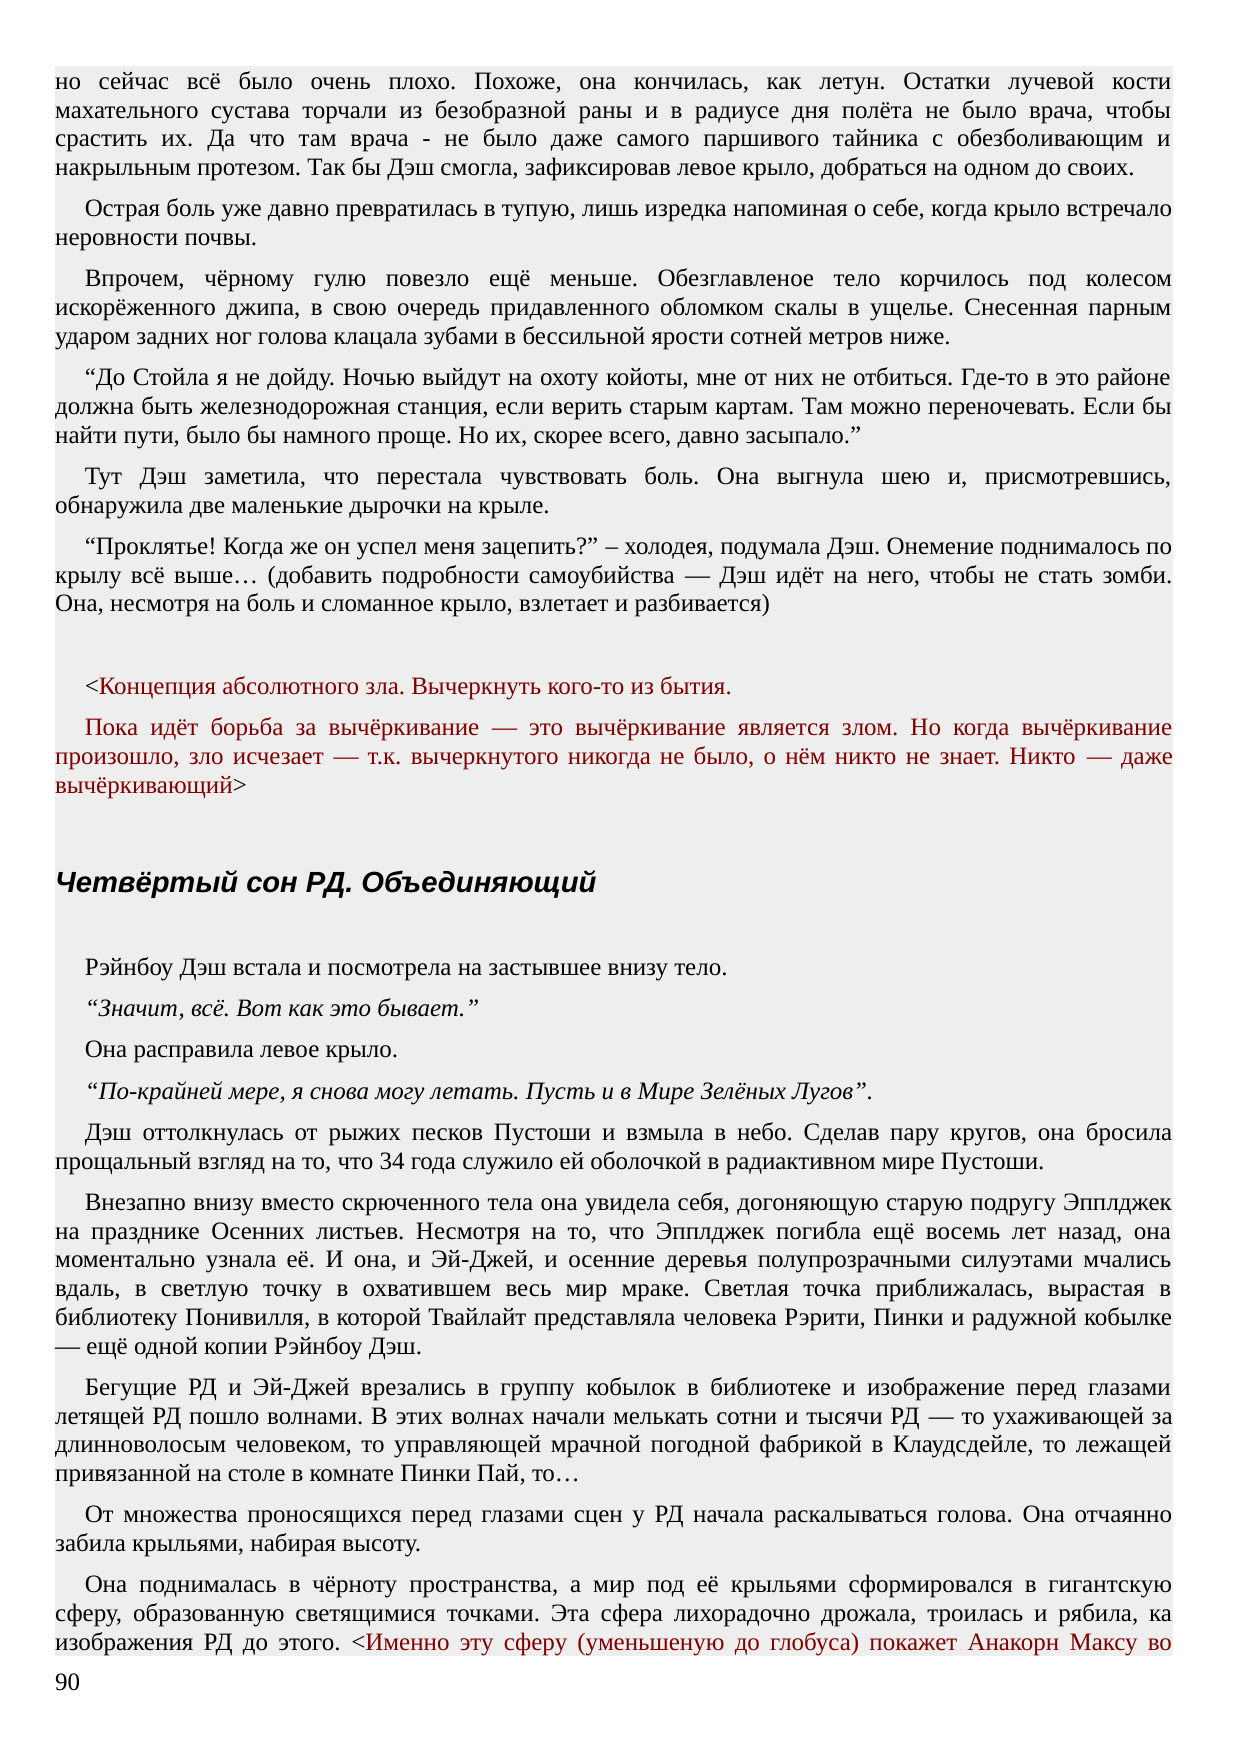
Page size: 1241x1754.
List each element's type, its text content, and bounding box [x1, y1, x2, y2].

subtitle Четвёртый сон РД. Объединяющий [55, 865, 1173, 898]
text Внезапно внизу вместо скрюченного тела она увидела себя, догоняющую старую подругу Эпплджек на празднике Осенних листьев. Несмотря на то, что Эпплджек погибла ещё восемь лет назад, она моментально узнала её. И она, и Эй-Джей, и осенние деревья полупрозрачными силуэтами мчались вдаль, в светлую точку в охватившем весь мир мраке. Светлая точка приближалась, вырастая в библиотеку Понивилля, в которой Твайлайт представляла человека Рэрити, Пинки и радужной кобылке — ещё одной копии Рэйнбоу Дэш. [55, 1187, 1173, 1359]
text Тут Дэш заметила, что перестала чувствовать боль. Она выгнула шею и, присмотревшись, обнаружила две маленькие дырочки на крыле. [55, 461, 1173, 518]
text Рэйнбоу Дэш встала и посмотрела на застывшее внизу тело. [55, 952, 1173, 981]
text “По-крайней мере, я снова могу летать. Пусть и в Мире Зелёных Лугов”. [55, 1076, 1173, 1104]
text “Проклятье! Когда же он успел меня зацепить?” – холодея, подумала Дэш. Онемение поднималось по крылу всё выше… (добавить подробности самоубийства — Дэш идёт на него, чтобы не стать зомби. Она, несмотря на боль и сломанное крыло, взлетает и разбивается) [55, 531, 1173, 617]
text <Концепция абсолютного зла. Вычеркнуть кого-то из бытия. [55, 671, 1173, 700]
text Она поднималась в чёрноту пространства, а мир под её крыльями сформировался в гигантскую сферу, образованную светящимися точками. Эта сфера лихорадочно дрожала, троилась и рябила, ка изображения РД до этого. <Именно эту сферу (уменьшеную до глобуса) покажет Анакорн Максу во [55, 1569, 1173, 1656]
text Она расправила левое крыло. [55, 1034, 1173, 1063]
text Впрочем, чёрному гулю повезло ещё меньше. Обезглавленое тело корчилось под колесом искорёженного джипа, в свою очередь придавленного обломком скалы в ущелье. Снесенная парным ударом задних ног голова клацала зубами в бессильной ярости сотней метров ниже. [55, 263, 1173, 350]
text Пока идёт борьба за вычёркивание — это вычёркивание является злом. Но когда вычёркивание произошло, зло исчезает — т.к. вычеркнутого никогда не было, о нём никто не знает. Никто — даже вычёркивающий> [55, 712, 1173, 798]
text “До Стойла я не дойду. Ночью выйдут на охоту койоты, мне от них не отбиться. Где-то в это районе должна быть железнодорожная станция, если верить старым картам. Там можно переночевать. Если бы найти пути, было бы намного проще. Но их, скорее всего, давно засыпало.” [55, 362, 1173, 448]
text Острая боль уже давно превратилась в тупую, лишь изредка напоминая о себе, когда крыло встречало неровности почвы. [55, 193, 1173, 251]
text “Значит, всё. Вот как это бывает.” [55, 993, 1173, 1022]
text Бегущие РД и Эй-Джей врезались в группу кобылок в библиотеке и изображение перед глазами летящей РД пошло волнами. В этих волнах начали мелькать сотни и тысячи РД — то ухаживающей за длинноволосым человеком, то управляющей мрачной погодной фабрикой в Клаудсдейле, то лежащей привязанной на столе в комнате Пинки Пай, то… [55, 1372, 1173, 1487]
text Дэш оттолкнулась от рыжих песков Пустоши и взмыла в небо. Сделав пару кругов, она бросила прощальный взгляд на то, что 34 года служило ей оболочкой в радиактивном мире Пустоши. [55, 1117, 1173, 1174]
text От множества проносящихся перед глазами сцен у РД начала раскалываться голова. Она отчаянно забила крыльями, набирая высоту. [55, 1499, 1173, 1557]
text но сейчас всё было очень плохо. Похоже, она кончилась, как летун. Остатки лучевой кости махательного сустава торчали из безобразной раны и в радиусе дня полёта не было врача, чтобы срастить их. Да что там врача - не было даже самого паршивого тайника с обезболивающим и накрыльным протезом. Так бы Дэш смогла, зафиксировав левое крыло, добраться на одном до своих. [55, 66, 1173, 181]
